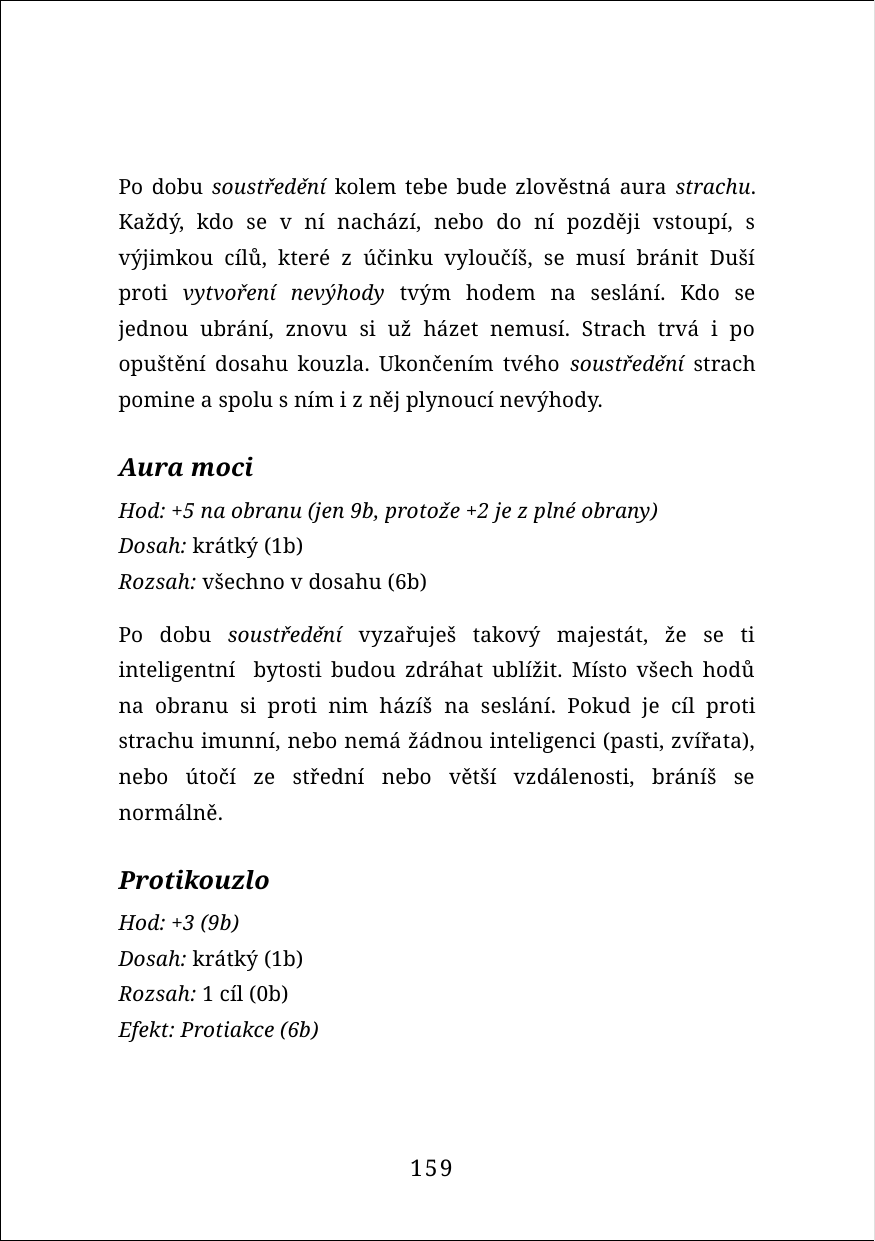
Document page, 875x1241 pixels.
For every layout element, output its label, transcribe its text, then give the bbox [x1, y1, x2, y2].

text Po dobu soustředění vyzařuješ takový majestát, že se ti inteligentní bytosti budou zdráhat ublížit. Místo všech hodů na obranu si proti nim házíš na seslání. Pokud je cíl proti strachu imunní, nebo nemá žádnou inteligenci (pasti, zvířata), nebo útočí ze střední nebo větší vzdálenosti, bráníš se normálně. [118, 620, 756, 826]
text Hod: +3 (9b) Dosah: krátký (1b) Rozsah: 1 cíl (0b) Efekt: Protiakce (6b) [118, 908, 756, 1043]
subtitle Protikouzlo [118, 863, 756, 897]
text Hod: +5 na obranu (jen 9b, protože +2 je z plné obrany) Dosah: krátký (1b) Rozsah: všechno v dosahu (6b) [118, 496, 756, 595]
subtitle Aura moci [118, 450, 756, 484]
text Po dobu soustředění kolem tebe bude zlověstná aura strachu. Každý, kdo se v ní nachází, nebo do ní později vstoupí, s výjimkou cílů, které z účinku vyloučíš, se musí bránit Duší proti vytvoření nevýhody tvým hodem na seslání. Kdo se jednou ubrání, znovu si už házet nemusí. Strach trvá i po opuštění dosahu kouzla. Ukončením tvého soustředění strach pomine a spolu s ním i z něj plynoucí nevýhody. [118, 172, 756, 413]
